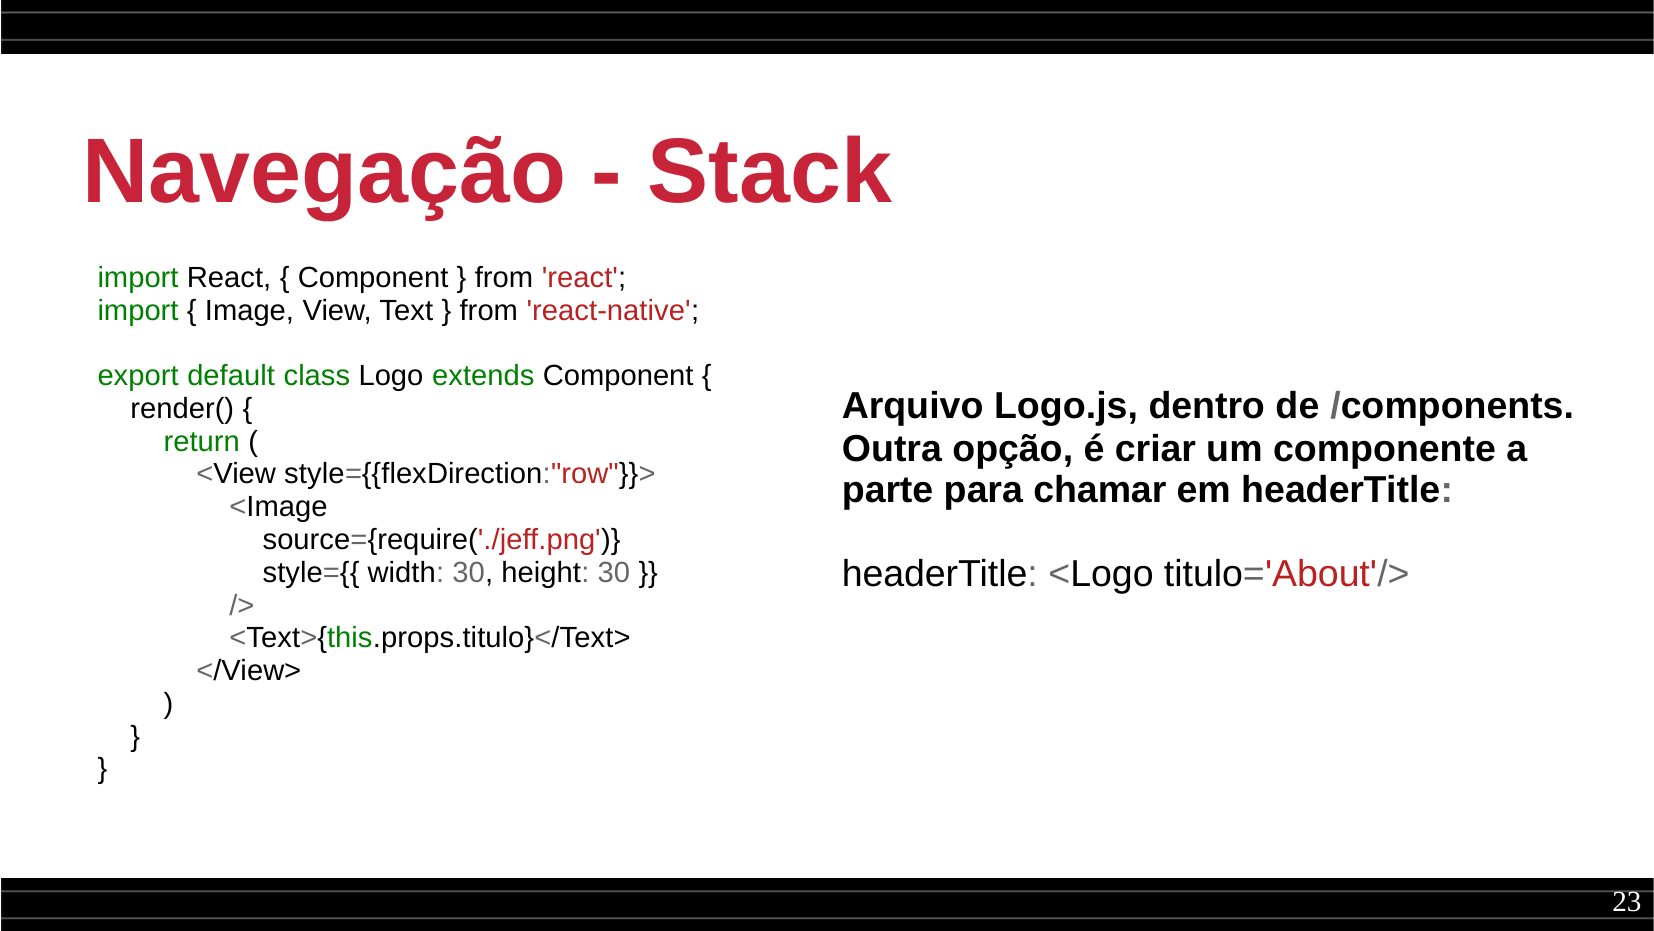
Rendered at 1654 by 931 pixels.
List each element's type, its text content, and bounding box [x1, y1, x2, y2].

title Navegação - Stack [82, 92, 1571, 249]
picture [1, 878, 1654, 931]
text_box import React, { Component } from 'react'; import { Image, View, Text } from 'react-native'; export default class Logo extends Component { render() { return ( <View style={{flexDirection:"row"}}> <Image source={require('./jeff.png')} style={{ width: 30, height: 30 }} /> <Text>{this.props.titulo}</Text> </View> ) } } [82, 253, 1450, 793]
text_box Arquivo Logo.js, dentro de /components. Outra opção, é criar um componente a parte para chamar em headerTitle: headerTitle: <Logo titulo='About'/> [827, 377, 1590, 645]
picture [1, 0, 1654, 54]
